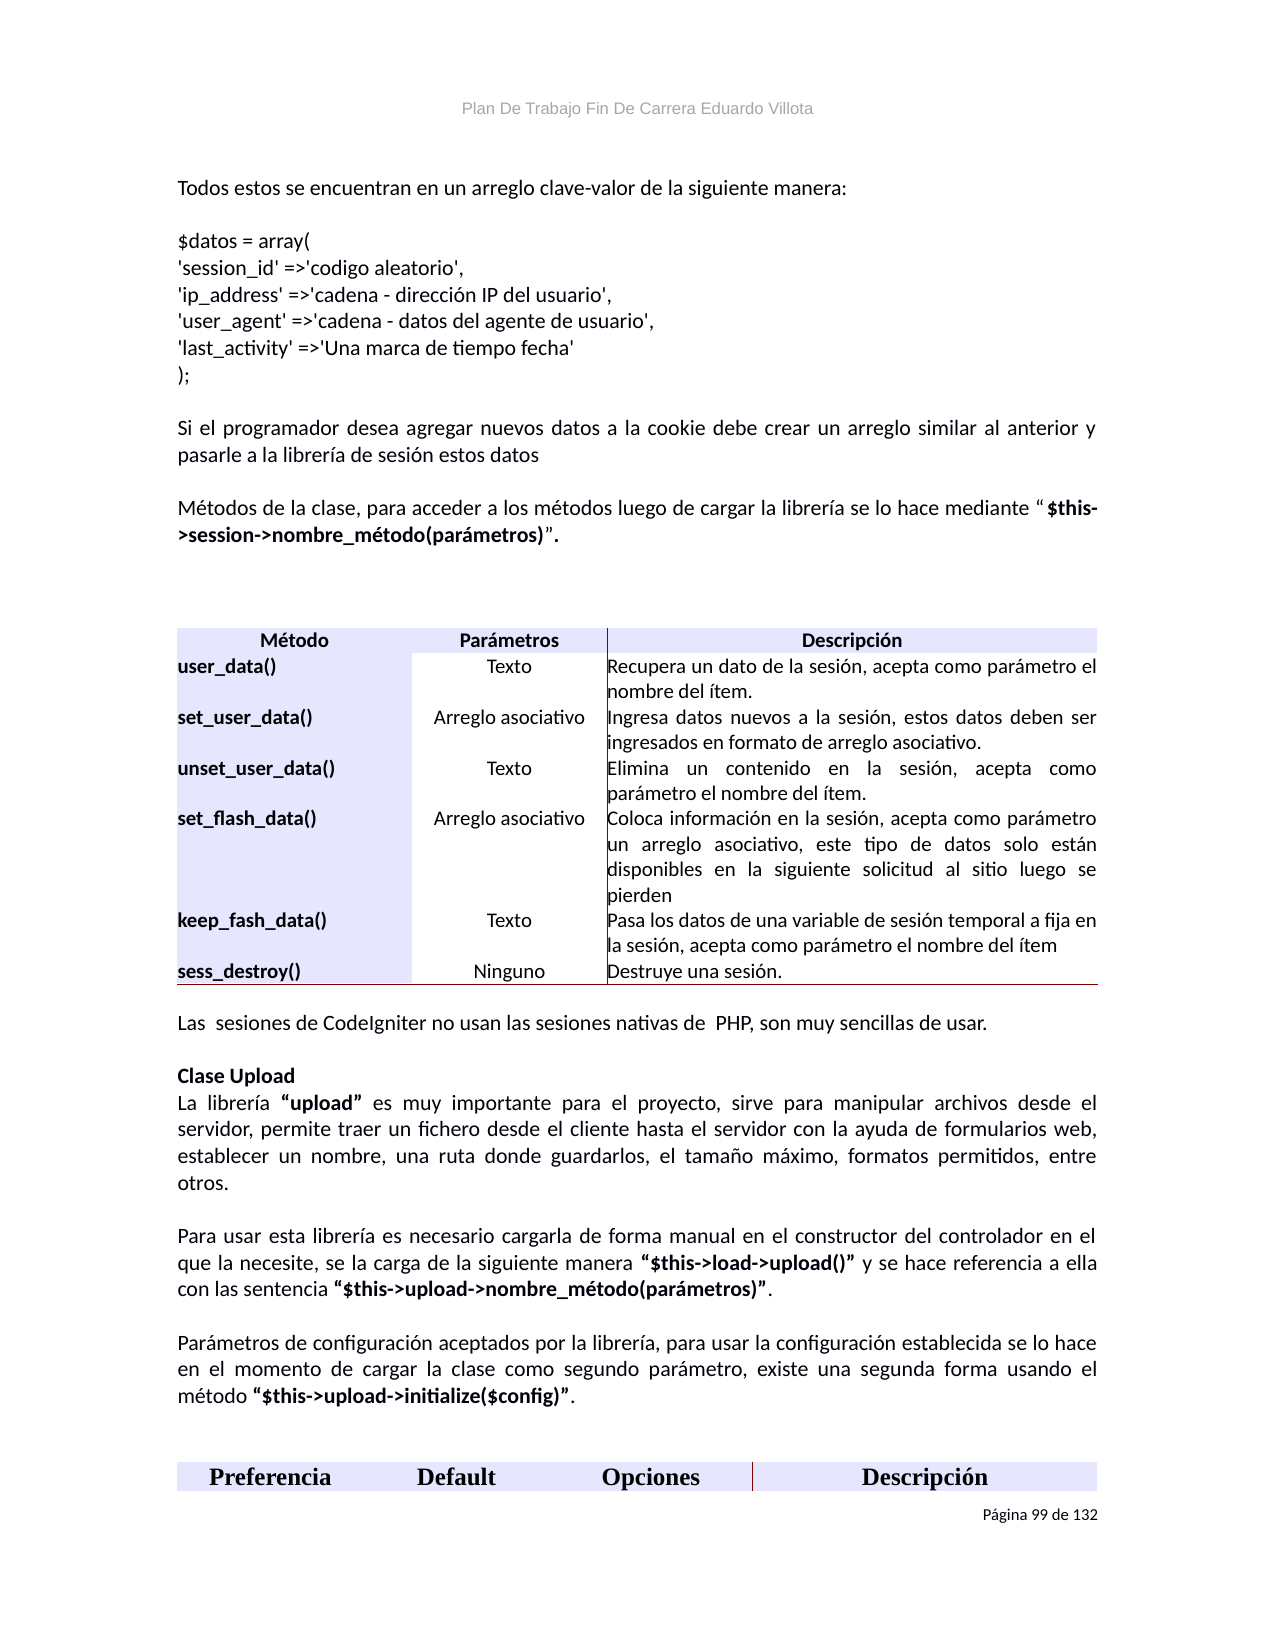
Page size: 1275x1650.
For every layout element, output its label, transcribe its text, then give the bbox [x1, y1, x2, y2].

text Métodos de la clase, para acceder a los métodos luego de cargar la librería se lo hace mediante “$this->session->nombre_método(parámetros)”. [177, 494, 1098, 548]
table_cell Ninguno [412, 958, 607, 983]
table_cell Texto [412, 907, 607, 958]
table_cell sess_destroy() [177, 958, 412, 983]
text $datos = array( [177, 228, 1098, 254]
text Todos estos se encuentran en un arreglo clave-valor de la siguiente manera: [177, 174, 1098, 201]
table_header Parámetros [412, 628, 607, 653]
text ); [177, 361, 1098, 388]
table_cell Arreglo asociativo [412, 704, 607, 755]
table_cell Ingresa datos nuevos a la sesión, estos datos deben ser ingresados en formato de arreglo asociativo. [608, 704, 1097, 755]
table_header Default [363, 1462, 549, 1491]
table_cell Texto [412, 653, 607, 704]
text 'session_id' =>'codigo aleatorio', [177, 254, 1098, 281]
table_cell set_flash_data() [177, 806, 412, 907]
table_cell Arreglo asociativo [412, 806, 607, 907]
table_cell Pasa los datos de una variable de sesión temporal a fija en la sesión, acepta como parámetro el nombre del ítem [608, 907, 1097, 958]
table_cell user_data() [177, 653, 412, 704]
table_header Método [177, 628, 412, 653]
table_cell Texto [412, 755, 607, 806]
text 'user_agent' =>'cadena - datos del agente de usuario', [177, 308, 1098, 334]
table_header Descripción [608, 628, 1097, 653]
table_cell Elimina un contenido en la sesión, acepta como parámetro el nombre del ítem. [608, 755, 1097, 806]
text 'last_activity' =>'Una marca de tiempo fecha' [177, 334, 1098, 361]
text 'ip_address' =>'cadena - dirección IP del usuario', [177, 281, 1098, 308]
table_cell unset_user_data() [177, 755, 412, 806]
table_cell Coloca información en la sesión, acepta como parámetro un arreglo asociativo, este tipo de datos solo están disponibles en la siguiente solicitud al sitio luego se pierden [608, 806, 1097, 907]
text Parámetros de configuración aceptados por la librería, para usar la configuración establecida se lo hace en el momento de cargar la clase como segundo parámetro, existe una segunda forma usando el método “$this->upload->initialize($config)”. [177, 1329, 1098, 1409]
table_header Preferencia [177, 1462, 363, 1491]
text Para usar esta librería es necesario cargarla de forma manual en el constructor del controlador en el que la necesite, se la carga de la siguiente manera “$this->load->upload()” y se hace referencia a ella con las sentencia “$this->upload->nombre_método(parámetros)”. [177, 1222, 1098, 1302]
table_cell set_user_data() [177, 704, 412, 755]
table_cell Destruye una sesión. [608, 958, 1097, 983]
table_header Descripción [753, 1462, 1097, 1491]
table_cell Recupera un dato de la sesión, acepta como parámetro el nombre del ítem. [608, 653, 1097, 704]
text Las sesiones de CodeIgniter no usan las sesiones nativas de PHP, son muy sencillas de usar. [177, 1009, 1098, 1035]
table_header Opciones [549, 1462, 752, 1491]
table_cell keep_fash_data() [177, 907, 412, 958]
text Clase Upload [177, 1062, 1098, 1089]
text La librería “upload” es muy importante para el proyecto, sirve para manipular archivos desde el servidor, permite traer un fichero desde el cliente hasta el servidor con la ayuda de formularios web, establecer un nombre, una ruta donde guardarlos, el tamaño máximo, formatos permitidos, entre otros. [177, 1089, 1098, 1195]
text Si el programador desea agregar nuevos datos a la cookie debe crear un arreglo similar al anterior y pasarle a la librería de sesión estos datos [177, 414, 1098, 468]
